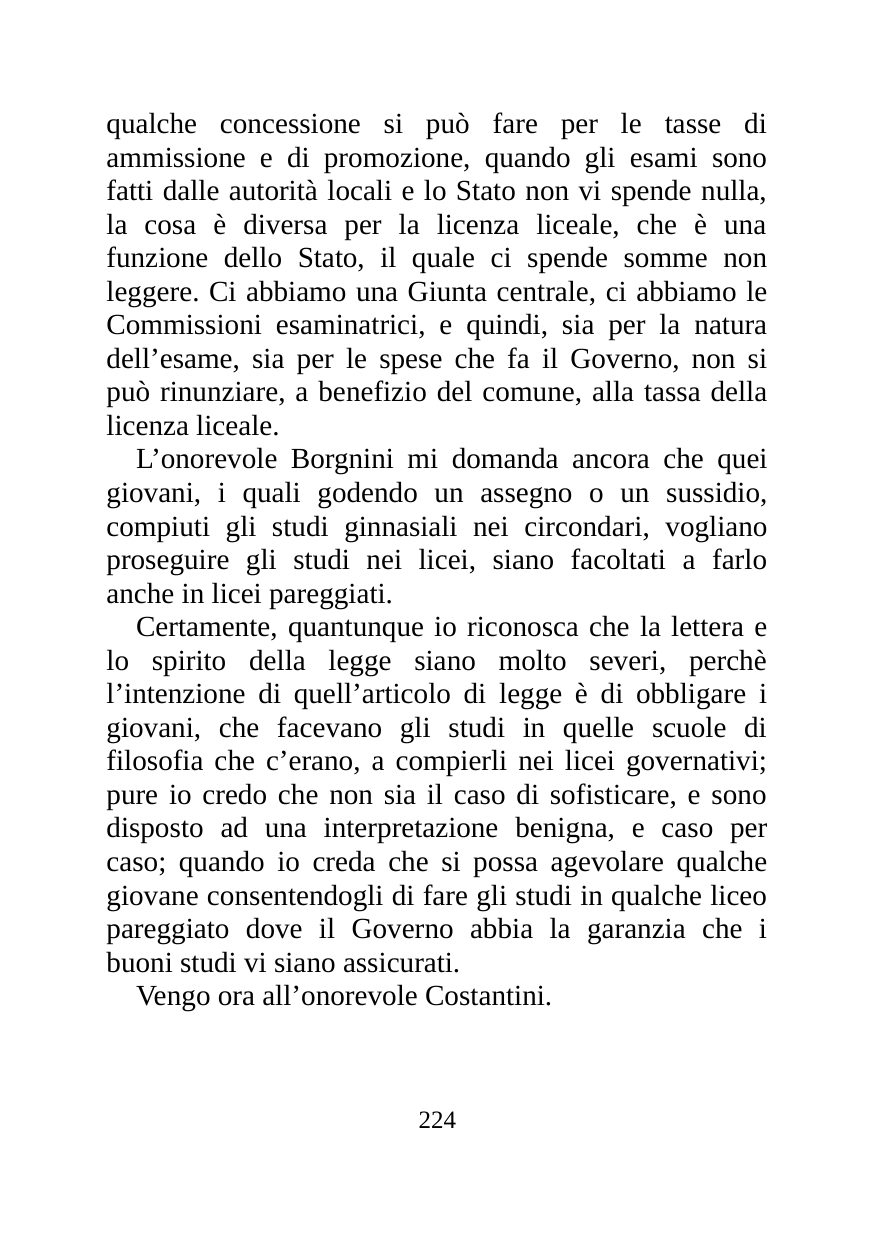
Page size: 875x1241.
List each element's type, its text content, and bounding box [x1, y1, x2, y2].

text Vengo ora all’onorevole Costantini. [106, 978, 768, 1012]
text Certamente, quantunque io riconosca che la lettera e lo spirito della legge siano molto severi, perchè l’intenzione di quell’articolo di legge è di obbligare i giovani, che facevano gli studi in quelle scuole di filosofia che c’erano, a compierli nei licei governativi; pure io credo che non sia il caso di sofisticare, e sono disposto ad una interpretazione benigna, e caso per caso; quando io creda che si possa agevolare qualche giovane consentendogli di fare gli studi in qualche liceo pareggiato dove il Governo abbia la garanzia che i buoni studi vi siano assicurati. [106, 609, 768, 978]
text L’onorevole Borgnini mi domanda ancora che quei giovani, i quali godendo un assegno o un sussidio, compiuti gli studi ginnasiali nei circondari, vogliano proseguire gli studi nei licei, siano facoltati a farlo anche in licei pareggiati. [106, 442, 768, 609]
text qualche concessione si può fare per le tasse di ammissione e di promozione, quando gli esami sono fatti dalle autorità locali e lo Stato non vi spende nulla, la cosa è diversa per la licenza liceale, che è una funzione dello Stato, il quale ci spende somme non leggere. Ci abbiamo una Giunta centrale, ci abbiamo le Commissioni esaminatrici, e quindi, sia per la natura dell’esame, sia per le spese che fa il Governo, non si può rinunziare, a benefizio del comune, alla tassa della licenza liceale. [106, 106, 768, 442]
